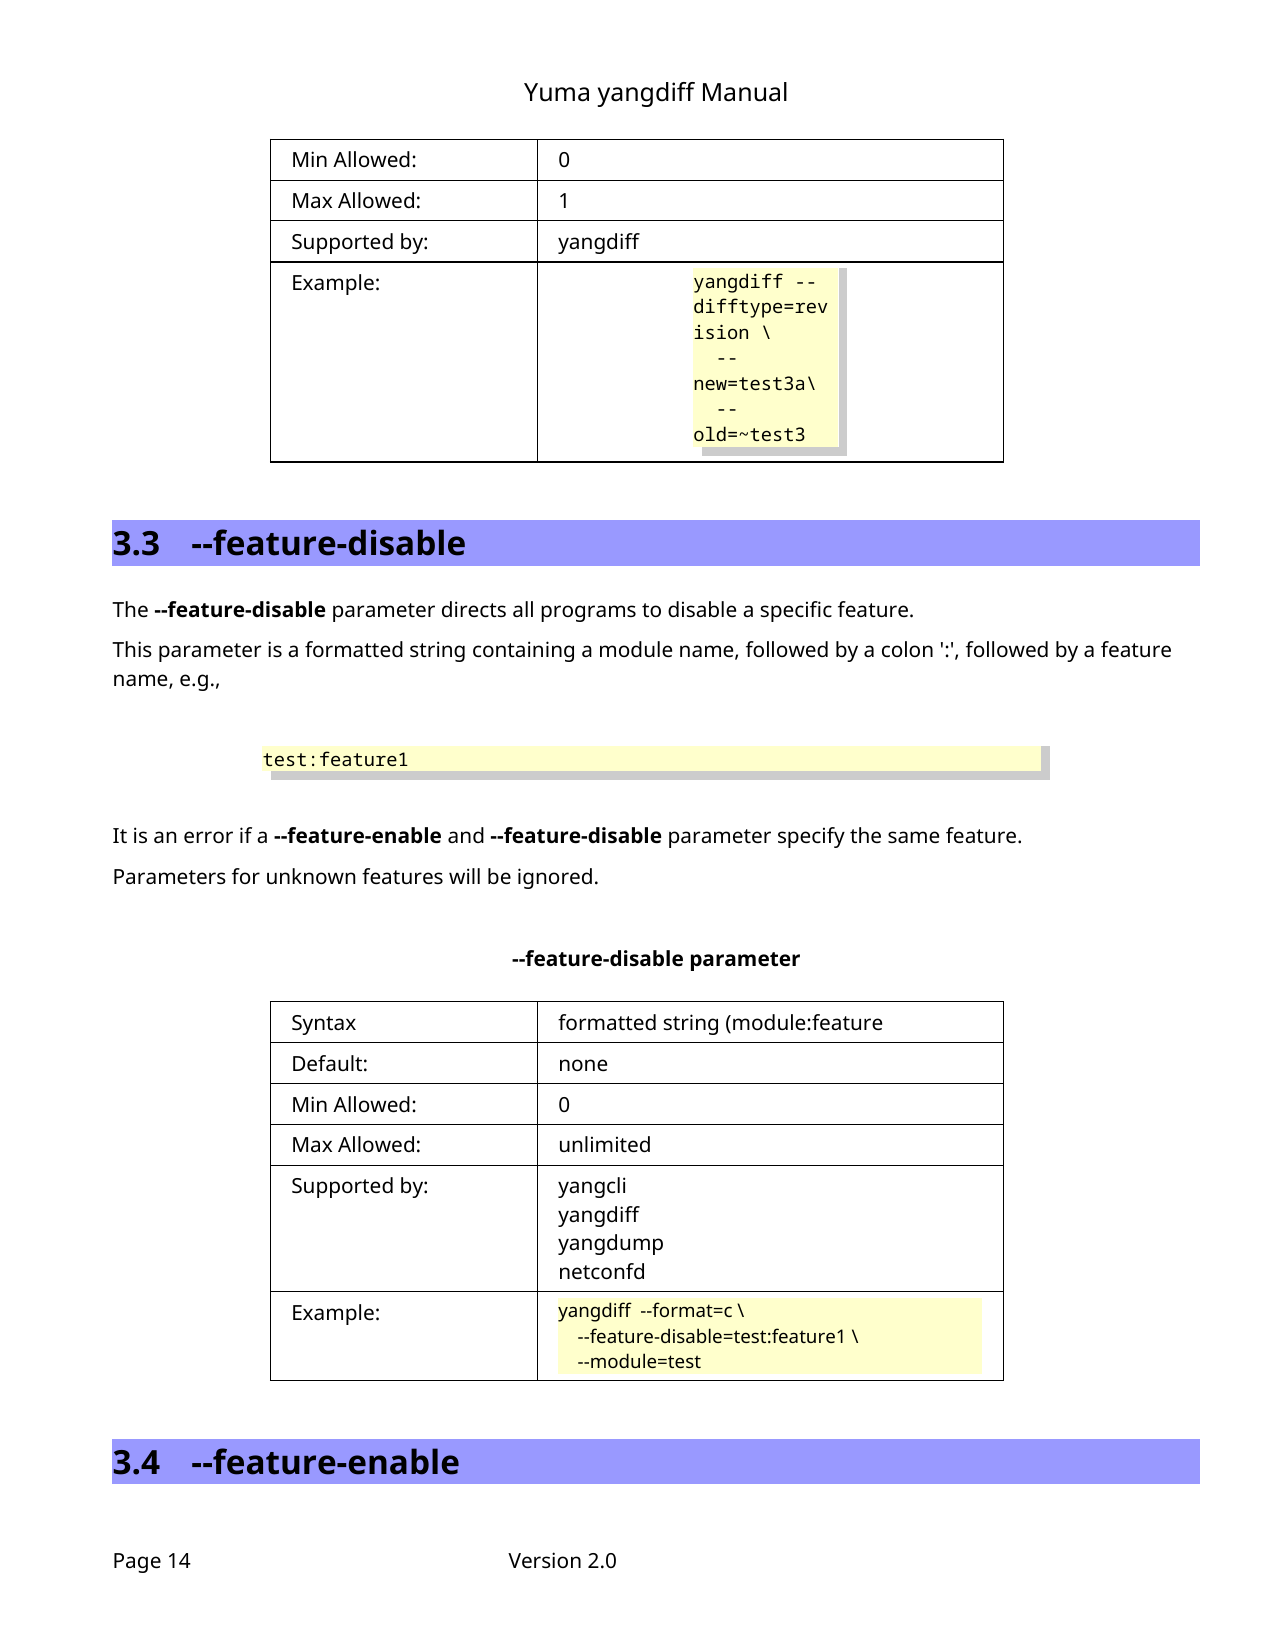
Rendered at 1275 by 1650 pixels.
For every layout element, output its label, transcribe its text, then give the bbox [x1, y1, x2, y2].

table_cell Max Allowed: [271, 1125, 537, 1165]
table_header Syntax [271, 1002, 537, 1042]
table_cell yangcli yangdiff yangdump netconfd [538, 1166, 1003, 1291]
table_cell yangdiff --difftype=revision \ --new=test3a\ --old=~test3 [538, 263, 1003, 461]
table_cell Min Allowed: [271, 140, 537, 179]
text The --feature-disable parameter directs all programs to disable a specific feature. [112, 595, 1200, 623]
table_cell Default: [271, 1043, 537, 1083]
table_header formatted string (module:feature [538, 1002, 1003, 1042]
text This parameter is a formatted string containing a module name, followed by a colon ':', followed by a feature name, e.g., [112, 636, 1200, 692]
table_cell Max Allowed: [271, 181, 537, 220]
text test:feature1 [262, 746, 1041, 771]
subtitle --feature-disable parameter [127, 944, 1185, 973]
table_cell Example: [271, 1292, 537, 1380]
subtitle --feature-disable [112, 520, 1200, 566]
text Parameters for unknown features will be ignored. [112, 862, 1200, 891]
table_cell Supported by: [271, 1166, 537, 1291]
table_cell unlimited [538, 1125, 1003, 1165]
table_cell Example: [271, 263, 537, 461]
table_cell yangdiff [538, 221, 1003, 261]
table_cell 0 [538, 140, 1003, 179]
table_cell none [538, 1043, 1003, 1083]
table_cell 0 [538, 1084, 1003, 1124]
table_cell Supported by: [271, 221, 537, 261]
table_cell Min Allowed: [271, 1084, 537, 1124]
text It is an error if a --feature-enable and --feature-disable parameter specify the same feature. [112, 821, 1200, 850]
subtitle --feature-enable [112, 1439, 1200, 1484]
table_cell yangdiff --format=c \ --feature-disable=test:feature1 \ --module=test [538, 1292, 1003, 1380]
table_cell 1 [538, 181, 1003, 220]
